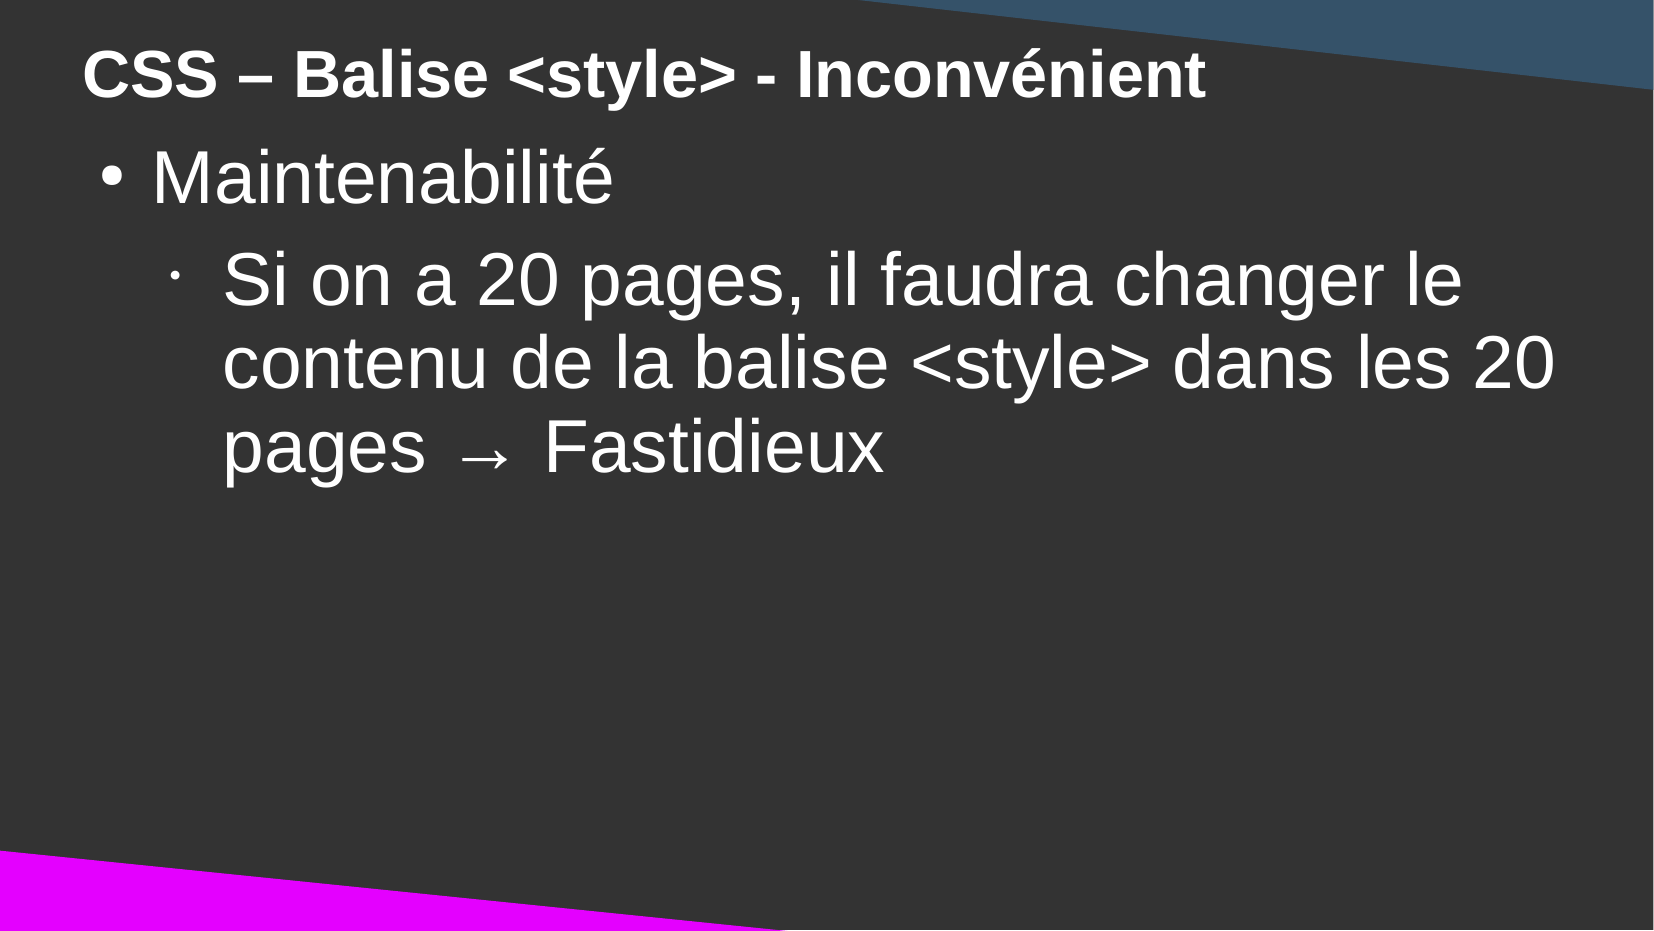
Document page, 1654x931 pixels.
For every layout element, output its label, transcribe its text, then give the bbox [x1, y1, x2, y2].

text_box [858, 0, 1654, 90]
title CSS – Balise <style> - Inconvénient [82, 37, 1571, 122]
text_box [0, 850, 788, 931]
list Maintenabilité Si on a 20 pages, il faudra changer le contenu de la balise <style> dans les 20 pages → Fastidieux [80, 135, 1605, 550]
